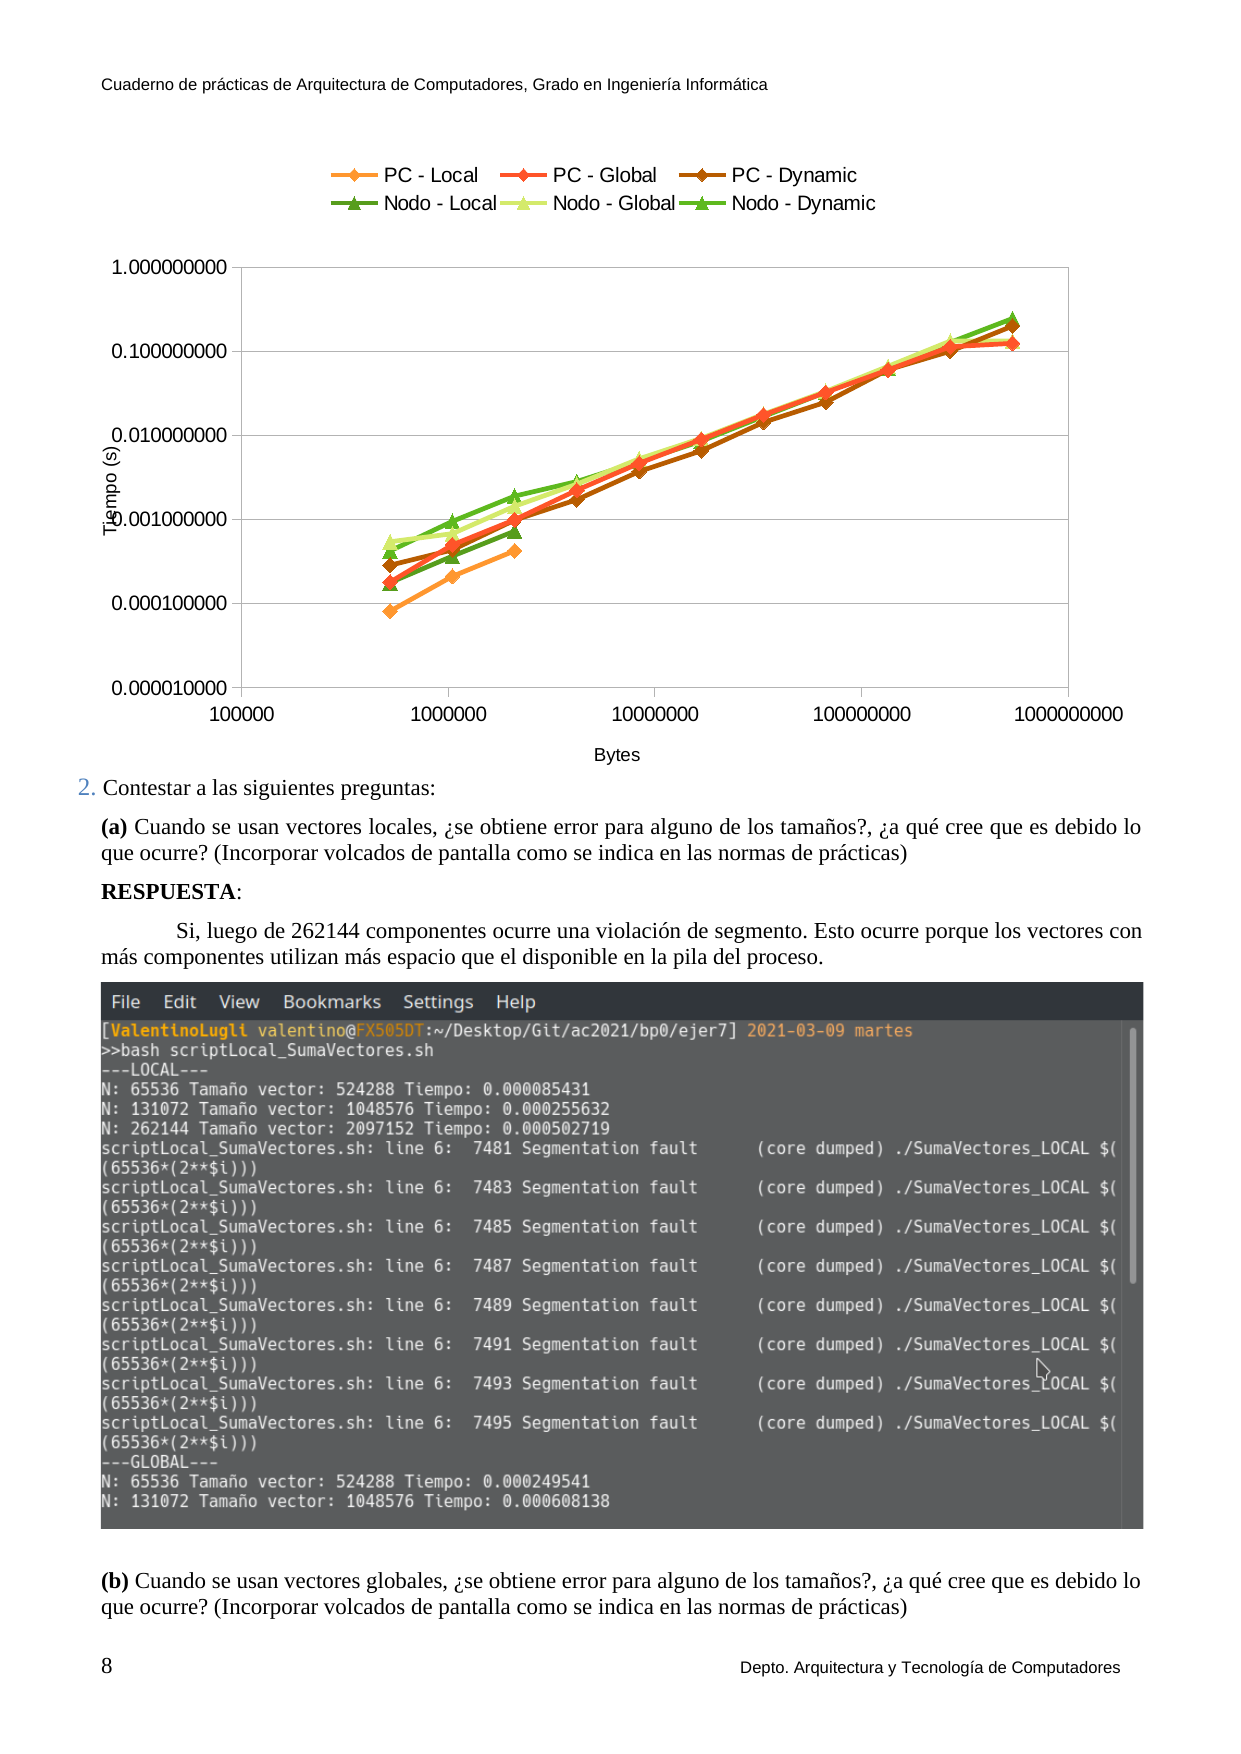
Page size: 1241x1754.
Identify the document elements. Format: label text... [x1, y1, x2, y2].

list (b) Cuando se usan vectores globales, ¿se obtiene error para alguno de los tamaños?, ¿a qué cree que es debido lo que ocurre? (Incorporar volcados de pantalla como se indica en las normas de prácticas) [101, 1567, 1143, 1620]
list Contestar a las siguientes preguntas: [71, 121, 1143, 800]
list (a) Cuando se usan vectores locales, ¿se obtiene error para alguno de los tamaños?, ¿a qué cree que es debido lo que ocurre? (Incorporar volcados de pantalla como se indica en las normas de prácticas) [101, 813, 1143, 866]
list Si, luego de 262144 componentes ocurre una violación de segmento. Esto ocurre porque los vectores con más componentes utilizan más espacio que el disponible en la pila del proceso. [101, 917, 1143, 969]
list RESPUESTA: [101, 878, 1143, 904]
picture [100, 982, 1144, 1529]
